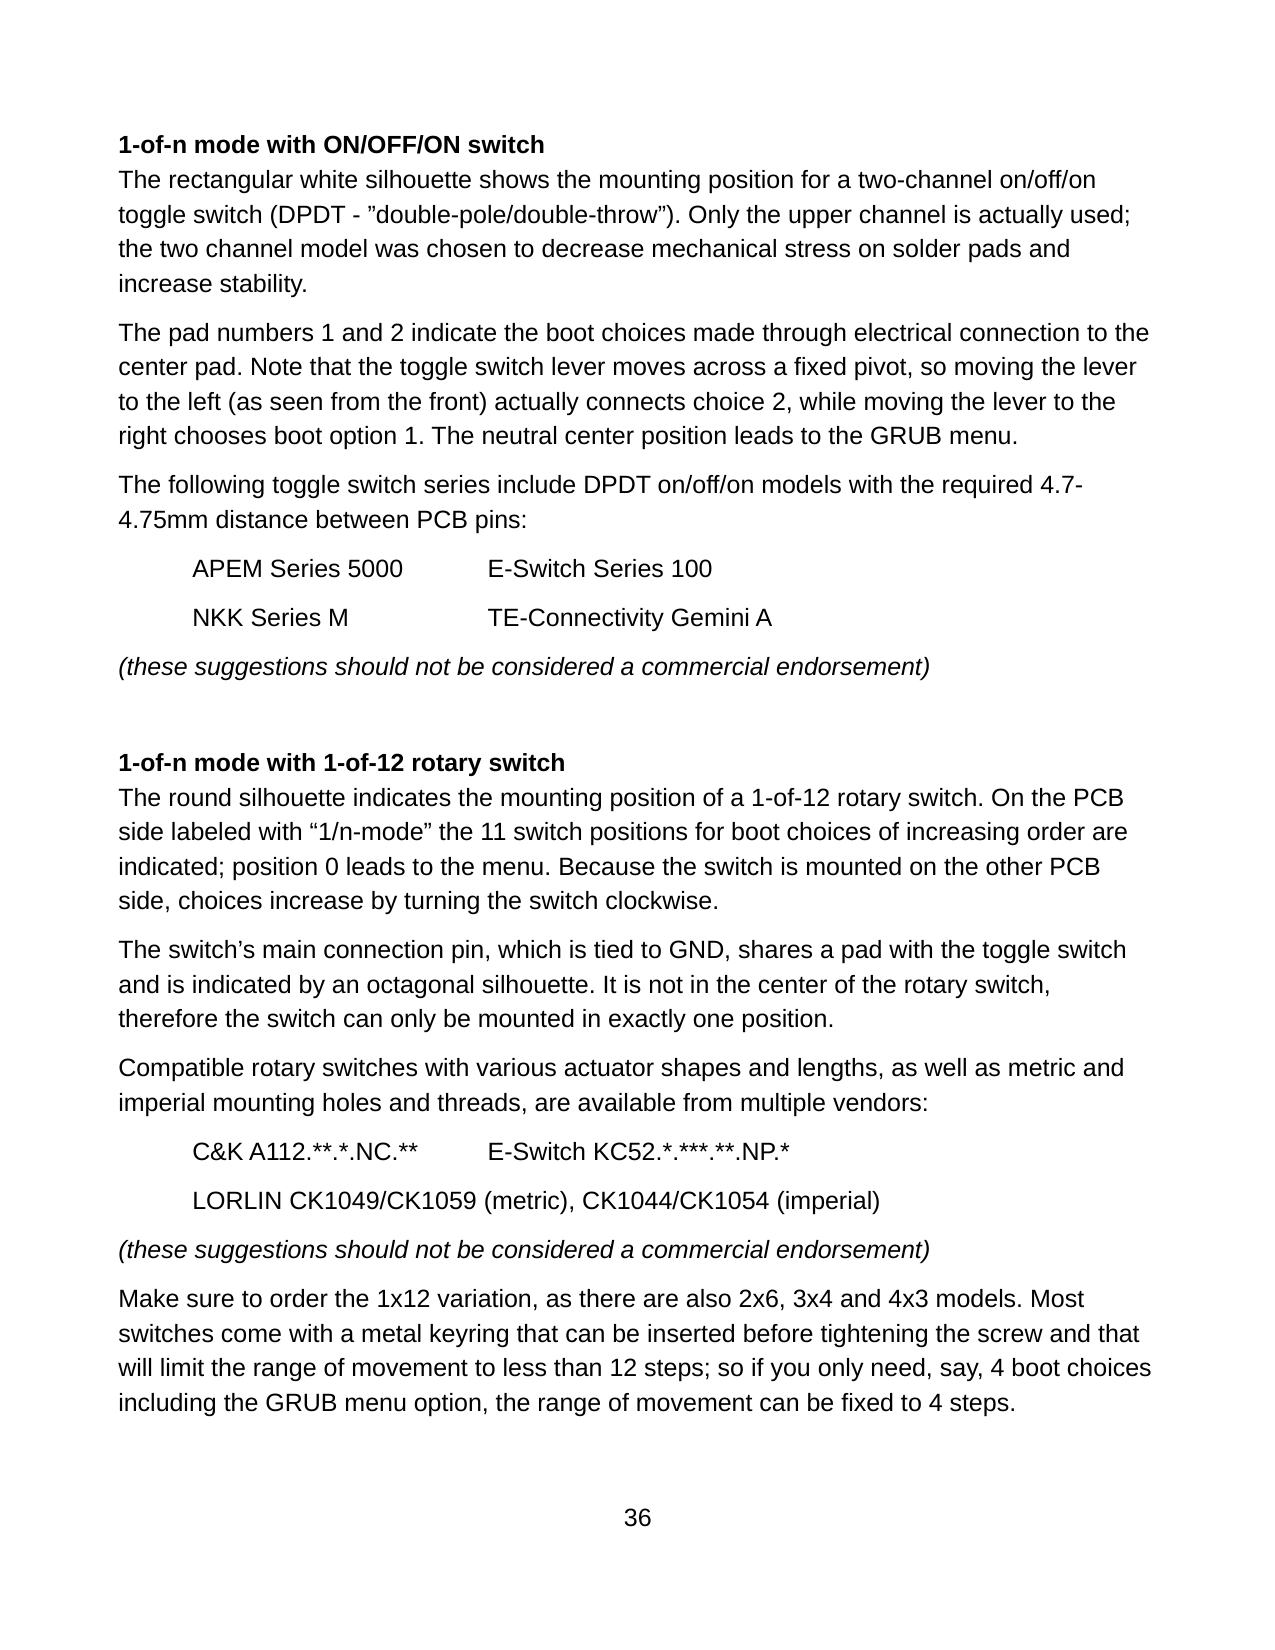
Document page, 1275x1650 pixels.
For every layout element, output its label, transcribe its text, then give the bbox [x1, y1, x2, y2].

text (these suggestions should not be considered a commercial endorsement) [118, 652, 1157, 715]
text APEM Series 5000 E-Switch Series 100 [118, 554, 1157, 583]
subtitle 1-of-n mode with 1-of-12 rotary switch [118, 748, 1157, 777]
text NKK Series M TE-Connectivity Gemini A [118, 603, 1157, 632]
text (these suggestions should not be considered a commercial endorsement) [118, 1235, 1157, 1264]
text The rectangular white silhouette shows the mounting position for a two-channel on/off/on toggle switch (DPDT - ”double-pole/double-throw”). Only the upper channel is actually used; the two channel model was chosen to decrease mechanical stress on solder pads and increase stability. [118, 165, 1157, 298]
subtitle 1-of-n mode with ON/OFF/ON switch [118, 131, 1157, 159]
text LORLIN CK1049/CK1059 (metric), CK1044/CK1054 (imperial) [118, 1186, 1157, 1215]
text C&K A112.**.*.NC.** E-Switch KC52.*.***.**.NP.* [118, 1137, 1157, 1166]
text The pad numbers 1 and 2 indicate the boot choices made through electrical connection to the center pad. Note that the toggle switch lever moves across a fixed pivot, so moving the lever to the left (as seen from the front) actually connects choice 2, while moving the lever to the right chooses boot option 1. The neutral center position leads to the GRUB menu. [118, 318, 1157, 450]
text The switch’s main connection pin, which is tied to GND, shares a pad with the toggle switch and is indicated by an octagonal silhouette. It is not in the center of the rotary switch, therefore the switch can only be mounted in exactly one position. [118, 935, 1157, 1033]
text The round silhouette indicates the mounting position of a 1-of-12 rotary switch. On the PCB side labeled with “1/n-mode” the 11 switch positions for boot choices of increasing order are indicated; position 0 leads to the menu. Because the switch is mounted on the other PCB side, choices increase by turning the switch clockwise. [118, 783, 1157, 915]
text The following toggle switch series include DPDT on/off/on models with the required 4.7-4.75mm distance between PCB pins: [118, 470, 1157, 534]
text Compatible rotary switches with various actuator shapes and lengths, as well as metric and imperial mounting holes and threads, are available from multiple vendors: [118, 1053, 1157, 1117]
text Make sure to order the 1x12 variation, as there are also 2x6, 3x4 and 4x3 models. Most switches come with a metal keyring that can be inserted before tightening the screw and that will limit the range of movement to less than 12 steps; so if you only need, say, 4 boot choices including the GRUB menu option, the range of movement can be fixed to 4 steps. [118, 1284, 1157, 1416]
